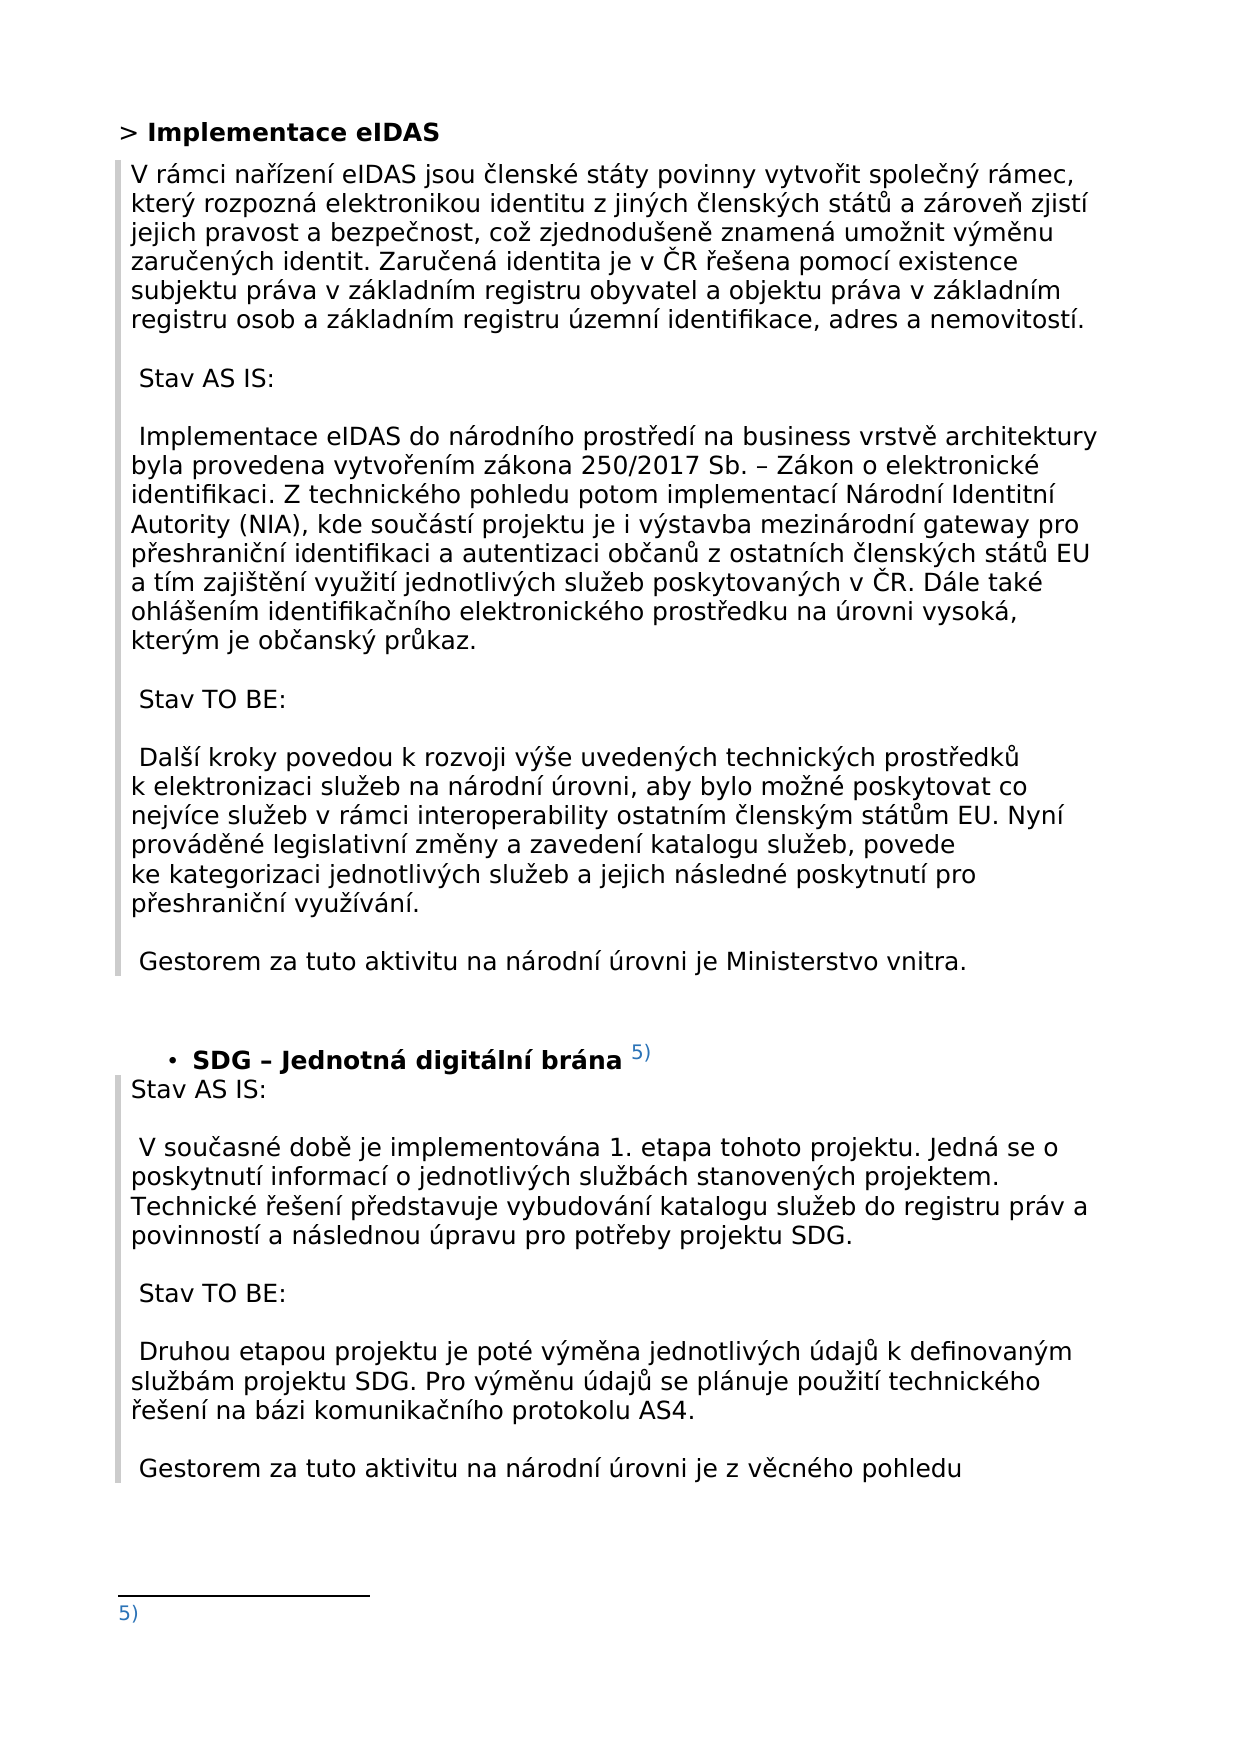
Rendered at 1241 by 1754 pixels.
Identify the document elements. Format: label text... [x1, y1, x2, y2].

table_header Stav AS IS: V současné době je implementována 1. etapa tohoto projektu. Jedná se o poskytnutí informací o jednotlivých službách stanovených projektem. Technické řešení představuje vybudování katalogu služeb do registru práv a povinností a následnou úpravu pro potřeby projektu SDG. Stav TO BE: Druhou etapou projektu je poté výměna jednotlivých údajů k definovaným službám projektu SDG. Pro výměnu údajů se plánuje použití technického řešení na bázi komunikačního protokolu AS4. Gestorem za tuto aktivitu na národní úrovni je z věcného pohledu [121, 1075, 1122, 1483]
list SDG – Jednotná digitální brána [177, 1041, 1122, 1075]
text > Implementace eIDAS [118, 118, 1122, 147]
table_header V rámci nařízení eIDAS jsou členské státy povinny vytvořit společný rámec, který rozpozná elektronikou identitu z jiných členských států a zároveň zjistí jejich pravost a bezpečnost, což zjednodušeně znamená umožnit výměnu zaručených identit. Zaručená identita je v ČR řešena pomocí existence subjektu práva v základním registru obyvatel a objektu práva v základním registru osob a základním registru územní identifikace, adres a nemovitostí. Stav AS IS: Implementace eIDAS do národního prostředí na business vrstvě architektury byla provedena vytvořením zákona 250/2017 Sb. – Zákon o elektronické identifikaci. Z technického pohledu potom implementací Národní Identitní Autority (NIA), kde součástí projektu je i výstavba mezinárodní gateway pro přeshraniční identifikaci a autentizaci občanů z ostatních členských států EU a tím zajištění využití jednotlivých služeb poskytovaných v ČR. Dále také ohlášením identifikačního elektronického prostředku na úrovni vysoká, kterým je občanský průkaz. Stav TO BE: Další kroky povedou k rozvoji výše uvedených technických prostředků k elektronizaci služeb na národní úrovni, aby bylo možné poskytovat co nejvíce služeb v rámci interoperability ostatním členským státům EU. Nyní prováděné legislativní změny a zavedení katalogu služeb, povede ke kategorizaci jednotlivých služeb a jejich následné poskytnutí pro přeshraniční využívání. Gestorem za tuto aktivitu na národní úrovni je Ministerstvo vnitra. [121, 160, 1122, 976]
